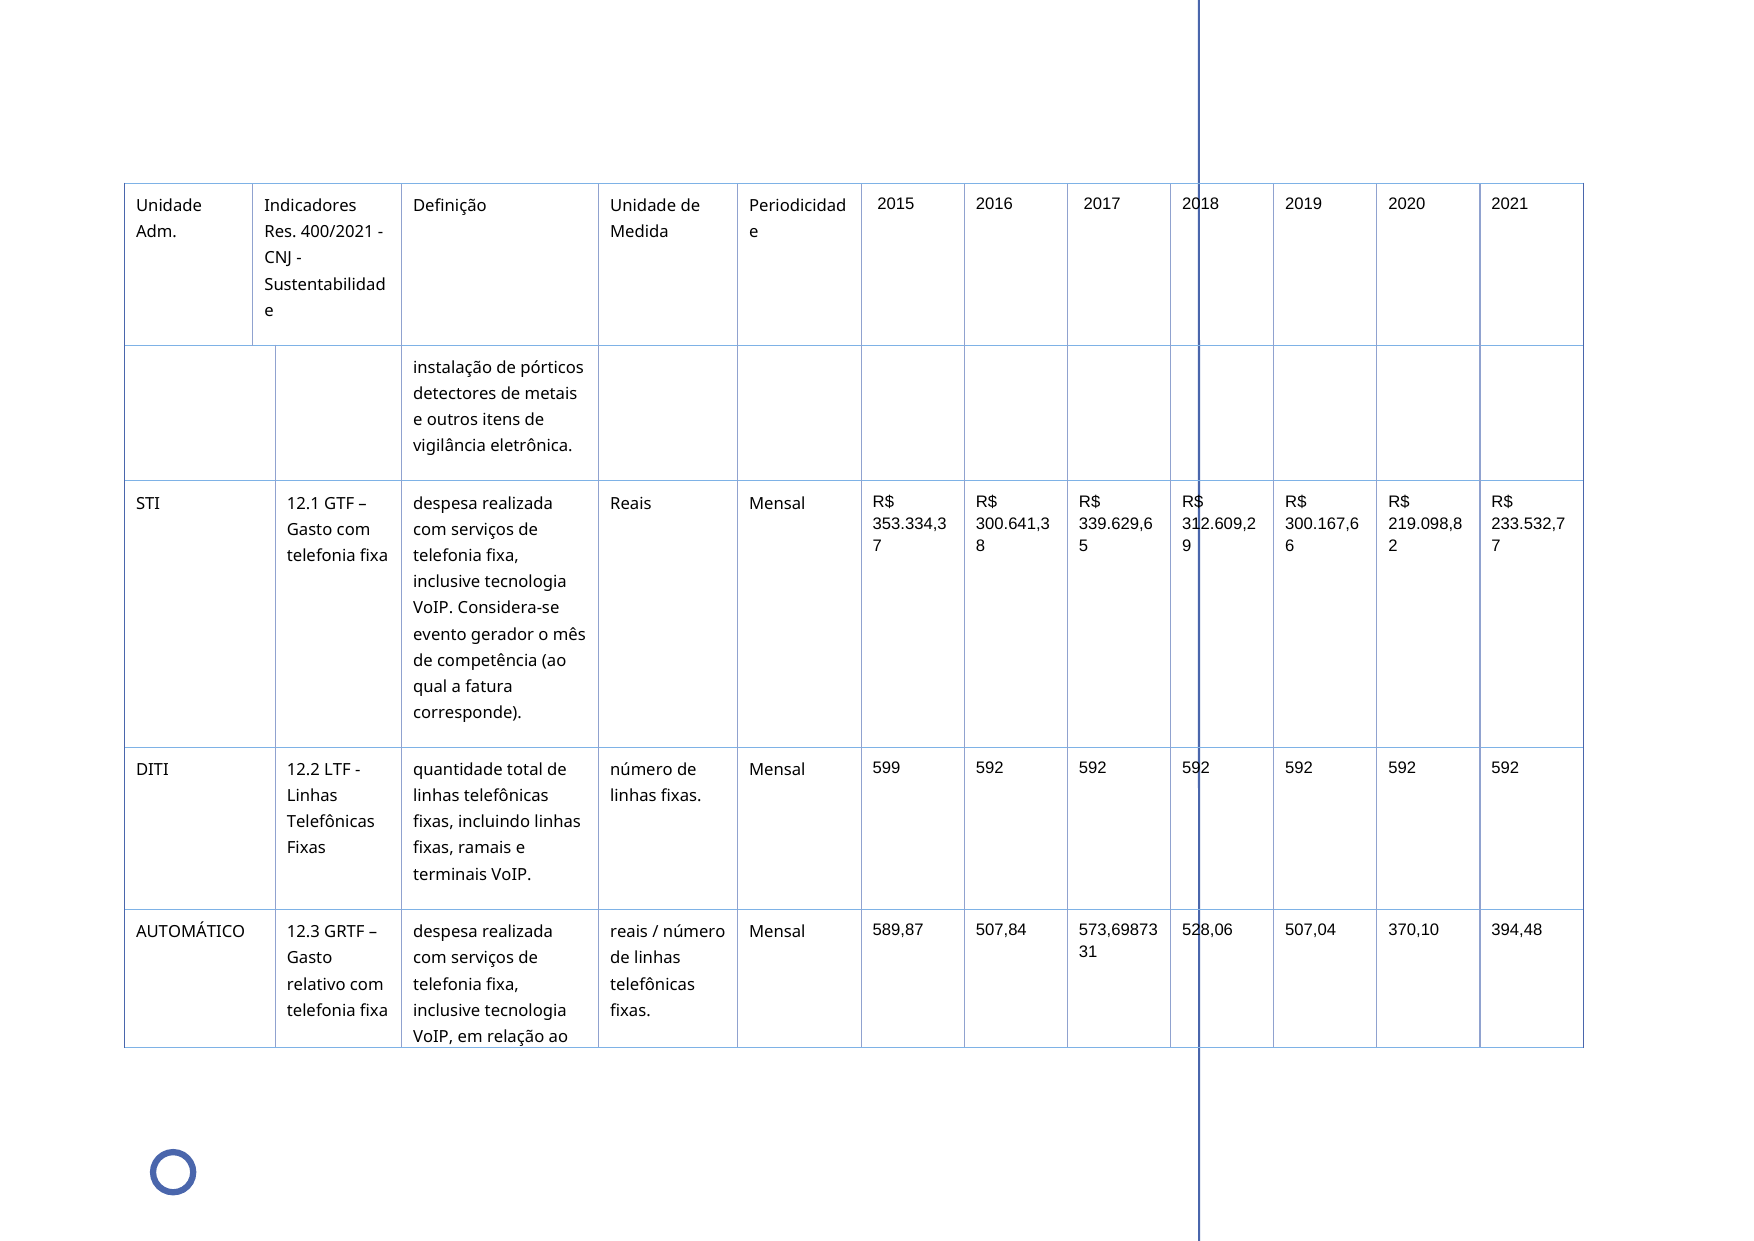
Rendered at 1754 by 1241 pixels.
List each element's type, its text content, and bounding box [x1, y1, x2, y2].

table_cell [276, 346, 401, 480]
table_header Indicadores Res. 400/2021 - CNJ - Sustentabilidade [253, 184, 401, 344]
table_cell AUTOMÁTICO [125, 910, 275, 1047]
table_cell R$ 300.167,66 [1274, 481, 1376, 747]
table_cell Mensal [738, 481, 861, 747]
table_header 2021 [1481, 184, 1583, 344]
table_cell [1274, 346, 1376, 480]
table_cell 394,48 [1481, 910, 1583, 1047]
table_header Unidade Adm. [125, 184, 252, 344]
table_header 2020 [1377, 184, 1479, 344]
table_cell R$ 233.532,77 [1481, 481, 1583, 747]
table_cell 528,06 [1171, 910, 1273, 1047]
table_cell despesa realizada com serviços de telefonia fixa, inclusive tecnologia VoIP, em relação ao [402, 910, 598, 1047]
table_cell [862, 346, 964, 480]
table_header 2015 [862, 184, 964, 344]
table_cell [125, 346, 275, 480]
table_cell R$ 339.629,65 [1068, 481, 1170, 747]
table_cell 592 [1274, 748, 1376, 908]
table_header 2019 [1274, 184, 1376, 344]
table_cell Mensal [738, 910, 861, 1047]
table_cell [599, 346, 737, 480]
table_cell 507,84 [965, 910, 1067, 1047]
table_cell [1068, 346, 1170, 480]
table_cell DITI [125, 748, 275, 908]
table_cell quantidade total de linhas telefônicas fixas, incluindo linhas fixas, ramais e terminais VoIP. [402, 748, 598, 908]
table_cell [965, 346, 1067, 480]
table_cell 592 [1377, 748, 1479, 908]
table_cell R$ 353.334,37 [862, 481, 964, 747]
table_cell 573,6987331 [1068, 910, 1170, 1047]
table_cell 592 [1171, 748, 1273, 908]
table_cell R$ 219.098,82 [1377, 481, 1479, 747]
table_cell STI [125, 481, 275, 747]
table_cell R$ 312.609,29 [1171, 481, 1273, 747]
table_cell reais / número de linhas telefônicas fixas. [599, 910, 737, 1047]
table_cell número de linhas fixas. [599, 748, 737, 908]
table_cell despesa realizada com serviços de telefonia fixa, inclusive tecnologia VoIP. Considera-se evento gerador o mês de competência (ao qual a fatura corresponde). [402, 481, 598, 747]
table_cell 592 [1481, 748, 1583, 908]
table_header Periodicidade [738, 184, 861, 344]
table_cell 507,04 [1274, 910, 1376, 1047]
table_header Definição [402, 184, 598, 344]
table_cell 12.1 GTF – Gasto com telefonia fixa [276, 481, 401, 747]
table_cell 592 [1068, 748, 1170, 908]
table_cell 592 [965, 748, 1067, 908]
table_cell Reais [599, 481, 737, 747]
table_cell Mensal [738, 748, 861, 908]
table_cell [1481, 346, 1583, 480]
table_header 2016 [965, 184, 1067, 344]
table_header 2017 [1068, 184, 1170, 344]
table_cell 12.2 LTF - Linhas Telefônicas Fixas [276, 748, 401, 908]
table_cell 370,10 [1377, 910, 1479, 1047]
table_cell 599 [862, 748, 964, 908]
table_cell [1171, 346, 1273, 480]
table_header Unidade de Medida [599, 184, 737, 344]
table_cell R$ 300.641,38 [965, 481, 1067, 747]
table_cell instalação de pórticos detectores de metais e outros itens de vigilância eletrônica. [402, 346, 598, 480]
table_cell [1377, 346, 1479, 480]
table_cell 12.3 GRTF – Gasto relativo com telefonia fixa [276, 910, 401, 1047]
table_cell 589,87 [862, 910, 964, 1047]
table_cell [738, 346, 861, 480]
table_header 2018 [1171, 184, 1273, 344]
